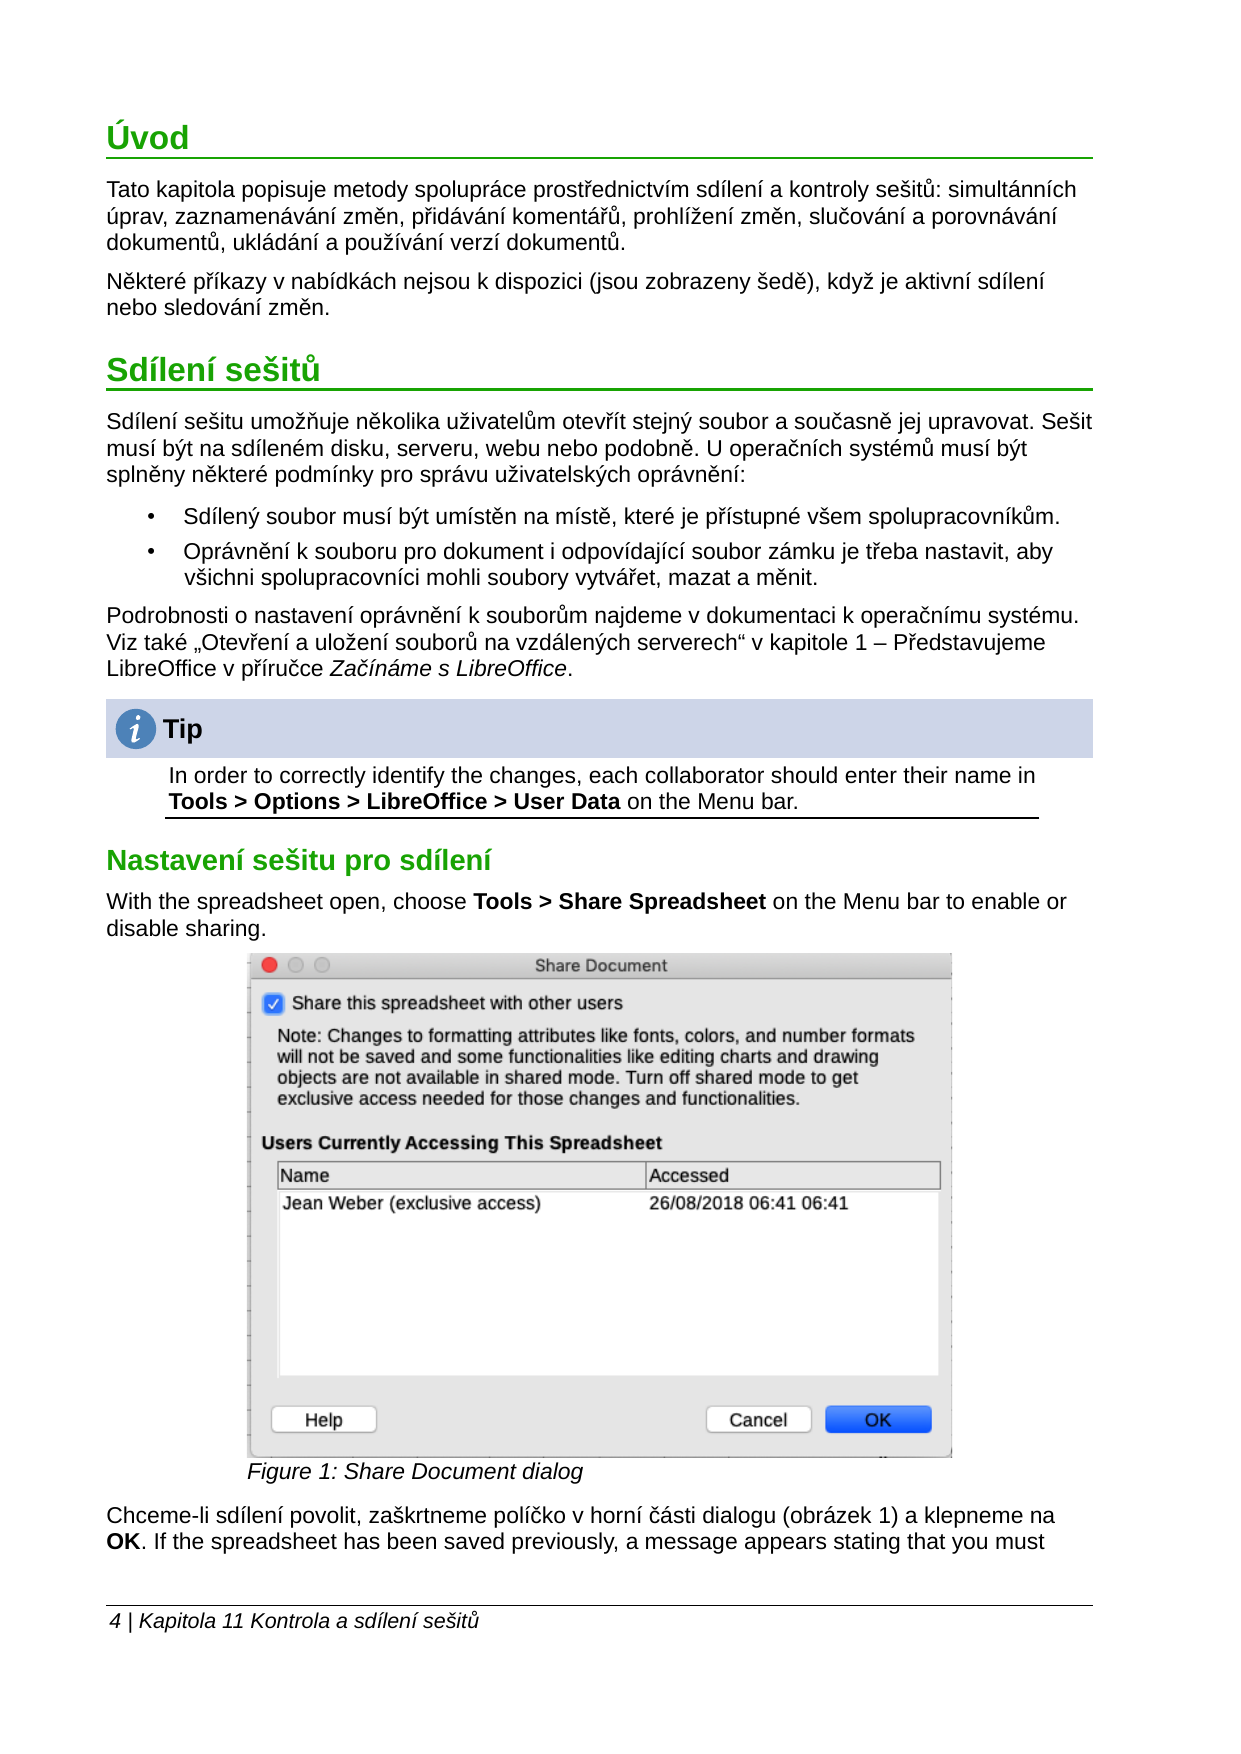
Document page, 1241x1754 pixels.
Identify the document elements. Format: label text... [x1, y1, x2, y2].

list Sdílený soubor musí být umístěn na místě, které je přístupné všem spolupracovníkům. [144, 500, 1093, 529]
text Chceme-li sdílení povolit, zaškrtneme políčko v horní části dialogu (obrázek 1) a klepneme na OK. If the spreadsheet has been saved previously, a message appears stating that you must [106, 1502, 1093, 1554]
subtitle Nastavení sešitu pro sdílení [106, 843, 1093, 877]
text In order to correctly identify the changes, each collaborator should enter their name in Tools > Options > LibreOffice > User Data on the Menu bar. [165, 758, 1039, 817]
subtitle Tip [106, 699, 1093, 758]
text Některé příkazy v nabídkách nejsou k dispozici (jsou zobrazeny šedě), když je aktivní sdílení nebo sledování změn. [106, 268, 1093, 321]
picture [246, 953, 953, 1458]
text Sdílení sešitu umožňuje několika uživatelům otevřít stejný soubor a současně jej upravovat. Sešit musí být na sdíleném disku, serveru, webu nebo podobně. U operačních systémů musí být splněny některé podmínky pro správu uživatelských oprávnění: [106, 408, 1093, 487]
text Tato kapitola popisuje metody spolupráce prostřednictvím sdílení a kontroly sešitů: simultánních úprav, zaznamenávání změn, přidávání komentářů, prohlížení změn, slučování a porovnávání dokumentů, ukládání a používání verzí dokumentů. [106, 176, 1093, 255]
list Oprávnění k souboru pro dokument i odpovídající soubor zámku je třeba nastavit, aby všichni spolupracovníci mohli soubory vytvářet, mazat a měnit. [144, 535, 1093, 594]
text Figure 1: Share Document dialog [247, 1458, 952, 1484]
subtitle Úvod [106, 118, 1093, 157]
subtitle Sdílení sešitů [106, 350, 1093, 388]
text With the spreadsheet open, choose Tools > Share Spreadsheet on the Menu bar to enable or disable sharing. [106, 888, 1093, 941]
text Podrobnosti o nastavení oprávnění k souborům najdeme v dokumentaci k operačnímu systému. Viz také „Otevření a uložení souborů na vzdálených serverech“ v kapitole 1 – Představujeme LibreOffice v příručce Začínáme s LibreOffice. [106, 602, 1093, 682]
